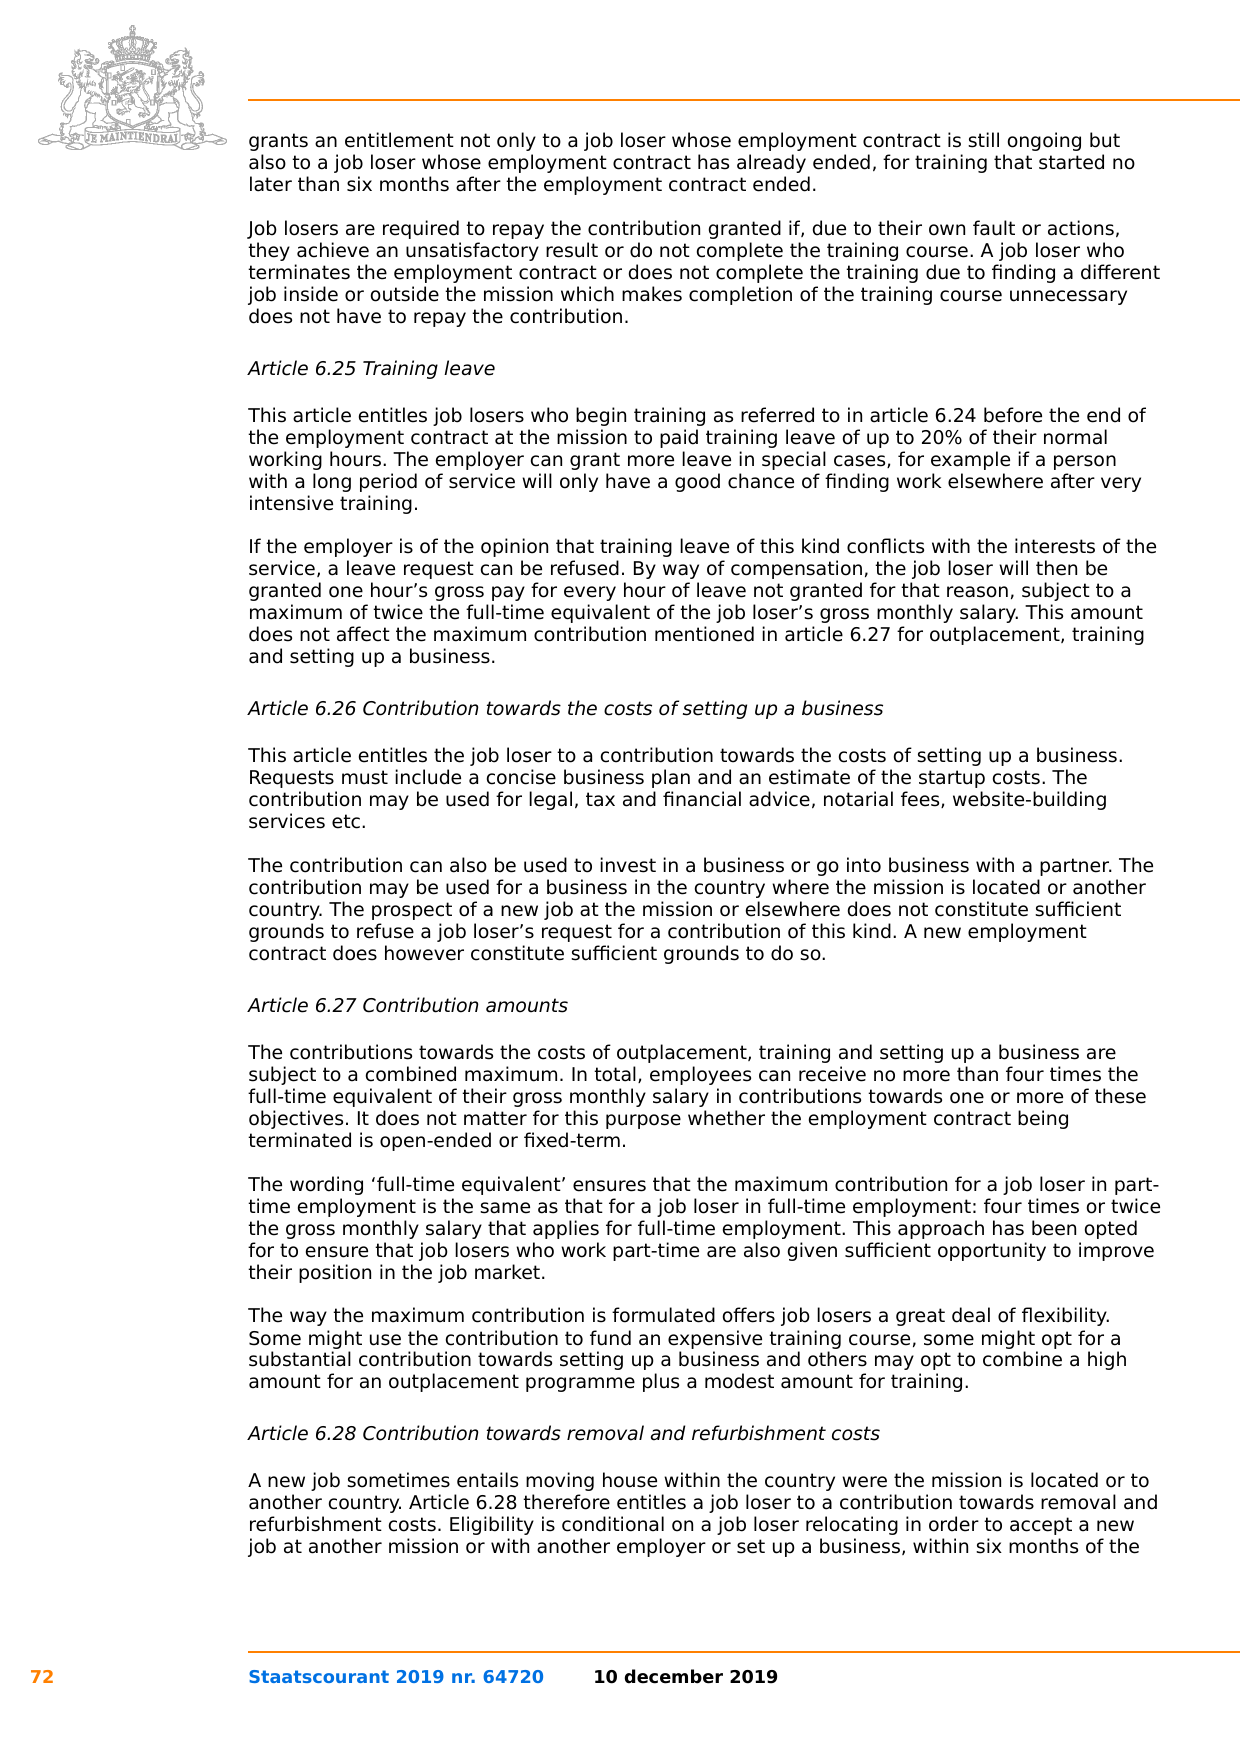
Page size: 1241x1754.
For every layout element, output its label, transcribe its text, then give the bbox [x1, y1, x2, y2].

text A new job sometimes entails moving house within the country were the mission is located or to another country. Article 6.28 therefore entitles a job loser to a contribution towards removal and refurbishment costs. Eligibility is conditional on a job loser relocating in order to accept a new job at another mission or with another employer or set up a business, within six months of the [248, 1470, 1163, 1558]
text grants an entitlement not only to a job loser whose employment contract is still ongoing but also to a job loser whose employment contract has already ended, for training that started no later than six months after the employment contract ended. [248, 130, 1163, 196]
text This article entitles job losers who begin training as referred to in article 6.24 before the end of the employment contract at the mission to paid training leave of up to 20% of their normal working hours. The employer can grant more leave in special cases, for example if a person with a long period of service will only have a good chance of finding work elsewhere after very intensive training. [248, 404, 1163, 514]
text Job losers are required to repay the contribution granted if, due to their own fault or actions, they achieve an unsatisfactory result or do not complete the training course. A job loser who terminates the employment contract or does not complete the training due to finding a different job inside or outside the mission which makes completion of the training course unnecessary does not have to repay the contribution. [248, 218, 1163, 328]
subtitle Article 6.26 Contribution towards the costs of setting up a business [248, 698, 1163, 720]
text This article entitles the job loser to a contribution towards the costs of setting up a business. Requests must include a concise business plan and an estimate of the startup costs. The contribution may be used for legal, tax and financial advice, notarial fees, website-building services etc. [248, 745, 1163, 833]
text The contribution can also be used to invest in a business or go into business with a partner. The contribution may be used for a business in the country where the mission is located or another country. The prospect of a new job at the mission or elsewhere does not constitute sufficient grounds to refuse a job loser’s request for a contribution of this kind. A new employment contract does however constitute sufficient grounds to do so. [248, 855, 1163, 965]
text If the employer is of the opinion that training leave of this kind conflicts with the interests of the service, a leave request can be refused. By way of compensation, the job loser will then be granted one hour’s gross pay for every hour of leave not granted for that reason, subject to a maximum of twice the full-time equivalent of the job loser’s gross monthly salary. This amount does not affect the maximum contribution mentioned in article 6.27 for outplacement, training and setting up a business. [248, 536, 1163, 668]
text The way the maximum contribution is formulated offers job losers a great deal of flexibility. Some might use the contribution to fund an expensive training course, some might opt for a substantial contribution towards setting up a business and others may opt to combine a high amount for an outplacement programme plus a modest amount for training. [248, 1305, 1163, 1393]
picture [38, 25, 227, 150]
text The wording ‘full-time equivalent’ ensures that the maximum contribution for a job loser in part-time employment is the same as that for a job loser in full-time employment: four times or twice the gross monthly salary that applies for full-time employment. This approach has been opted for to ensure that job losers who work part-time are also given sufficient opportunity to improve their position in the job market. [248, 1174, 1163, 1283]
subtitle Article 6.27 Contribution amounts [248, 995, 1163, 1017]
subtitle Article 6.25 Training leave [248, 358, 1163, 379]
text The contributions towards the costs of outplacement, training and setting up a business are subject to a combined maximum. In total, employees can receive no more than four times the full-time equivalent of their gross monthly salary in contributions towards one or more of these objectives. It does not matter for this purpose whether the employment contract being terminated is open-ended or fixed-term. [248, 1042, 1163, 1152]
subtitle Article 6.28 Contribution towards removal and refurbishment costs [248, 1423, 1163, 1445]
